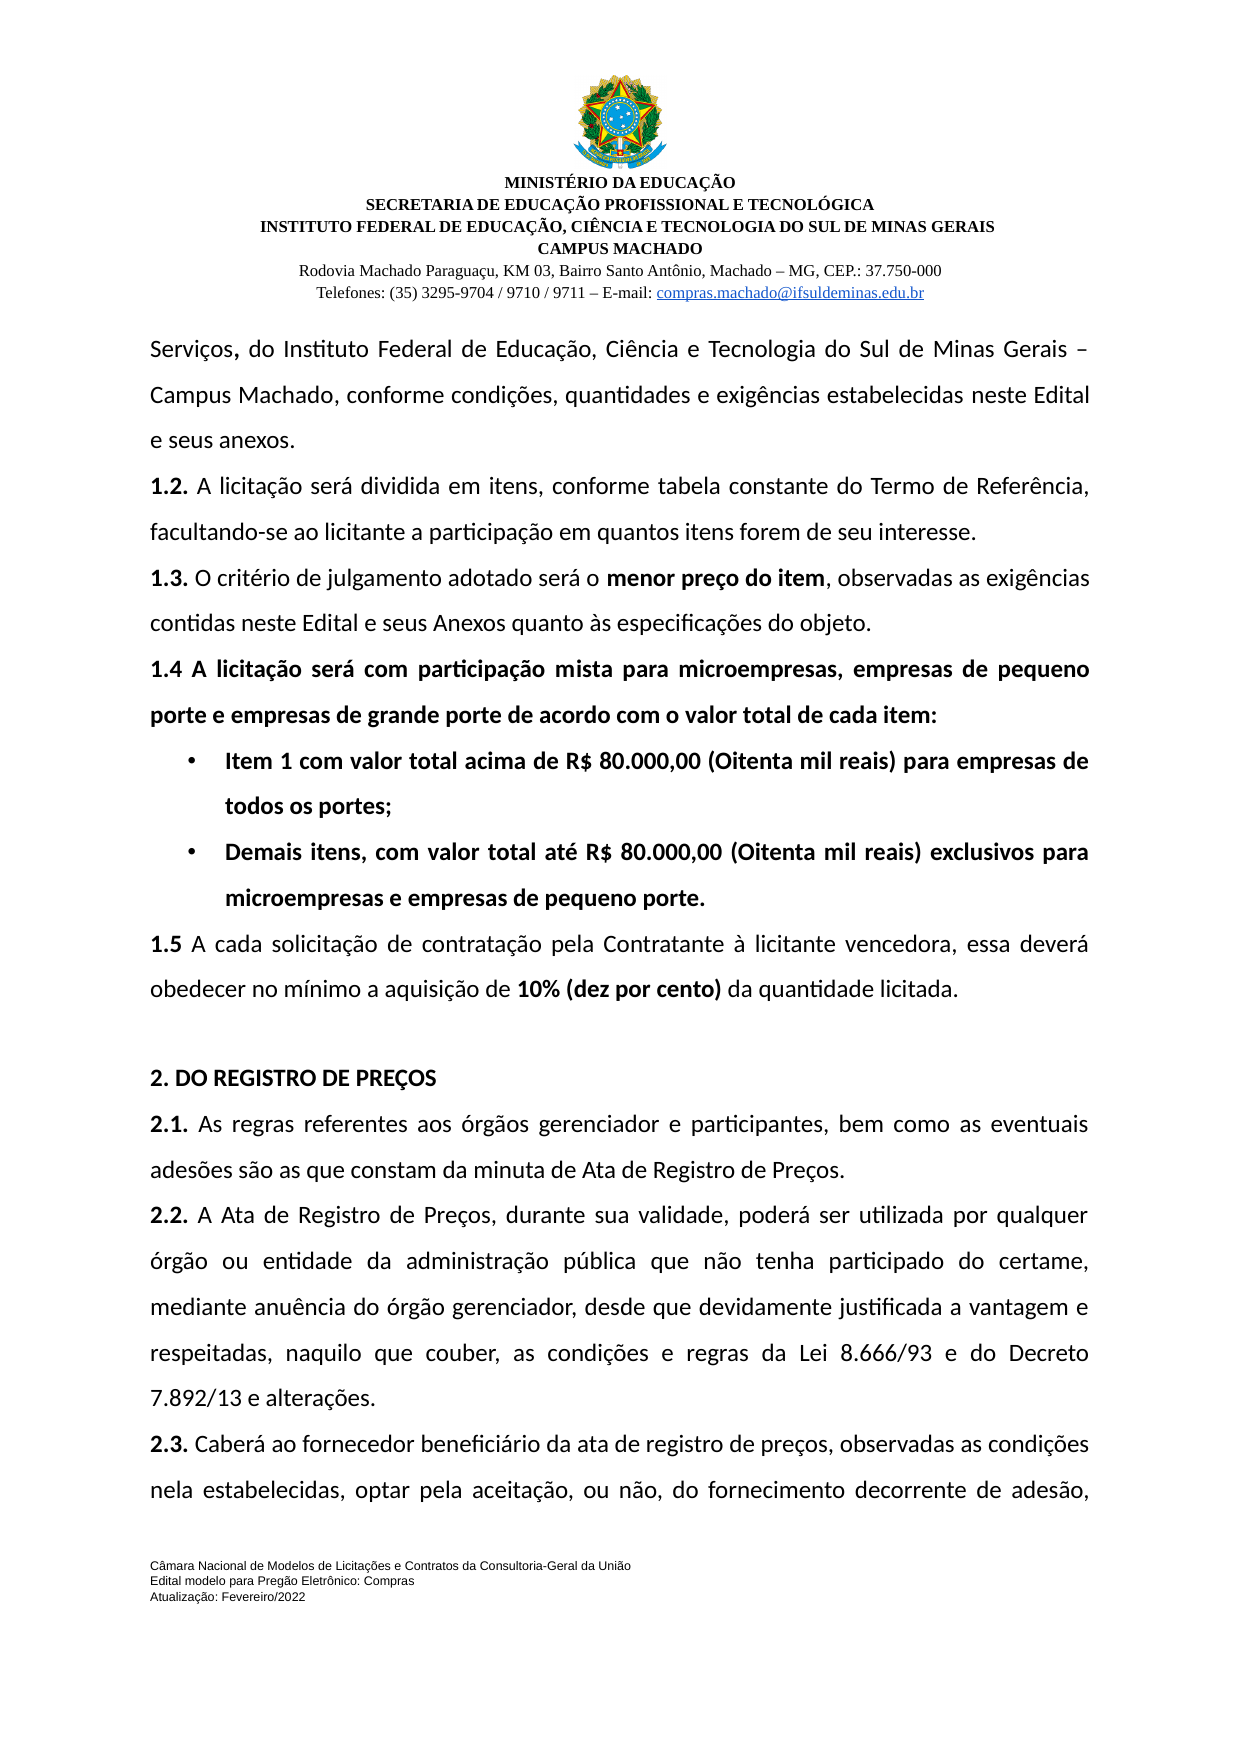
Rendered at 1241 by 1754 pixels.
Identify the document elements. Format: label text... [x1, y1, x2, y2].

list 1.5 A cada solicitação de contratação pela Contratante à licitante vencedora, essa deverá obedecer no mínimo a aquisição de 10% (dez por cento) da quantidade licitada. [150, 928, 1090, 1004]
list Demais itens, com valor total até R$ 80.000,00 (Oitenta mil reais) exclusivos para microempresas e empresas de pequeno porte. [187, 836, 1090, 912]
text 2.1. As regras referentes aos órgãos gerenciador e participantes, bem como as eventuais adesões são as que constam da minuta de Ata de Registro de Preços. [150, 1108, 1090, 1184]
picture [639, 150, 650, 156]
list Item 1 com valor total acima de R$ 80.000,00 (Oitenta mil reais) para empresas de todos os portes; [187, 745, 1090, 821]
text 2.3. Caberá ao fornecedor beneficiário da ata de registro de preços, observadas as condições nela estabelecidas, optar pela aceitação, ou não, do fornecimento decorrente de adesão, [150, 1428, 1090, 1504]
text 2.2. A Ata de Registro de Preços, durante sua validade, poderá ser utilizada por qualquer órgão ou entidade da administração pública que não tenha participado do certame, mediante anuência do órgão gerenciador, desde que devidamente justificada a vantagem e respeitadas, naquilo que couber, as condições e regras da Lei 8.666/93 e do Decreto 7.892/13 e alterações. [150, 1199, 1090, 1413]
text 1.3. O critério de julgamento adotado será o menor preço do item, observadas as exigências contidas neste Edital e seus Anexos quanto às especificações do objeto. [150, 562, 1090, 638]
text 2. DO REGISTRO DE PREÇOS [150, 1062, 1090, 1093]
list 1.4 A licitação será com participação mista para microempresas, empresas de pequeno porte e empresas de grande porte de acordo com o valor total de cada item: [150, 653, 1090, 729]
text 1.2. A licitação será dividida em itens, conforme tabela constante do Termo de Referência, facultando-se ao licitante a participação em quantos itens forem de seu interesse. [150, 470, 1090, 547]
text Serviços, do Instituto Federal de Educação, Ciência e Tecnologia do Sul de Minas Gerais – Campus Machado, conforme condições, quantidades e exigências estabelecidas neste Edital e seus anexos. [150, 333, 1090, 455]
picture [573, 75, 667, 169]
picture [613, 164, 628, 169]
